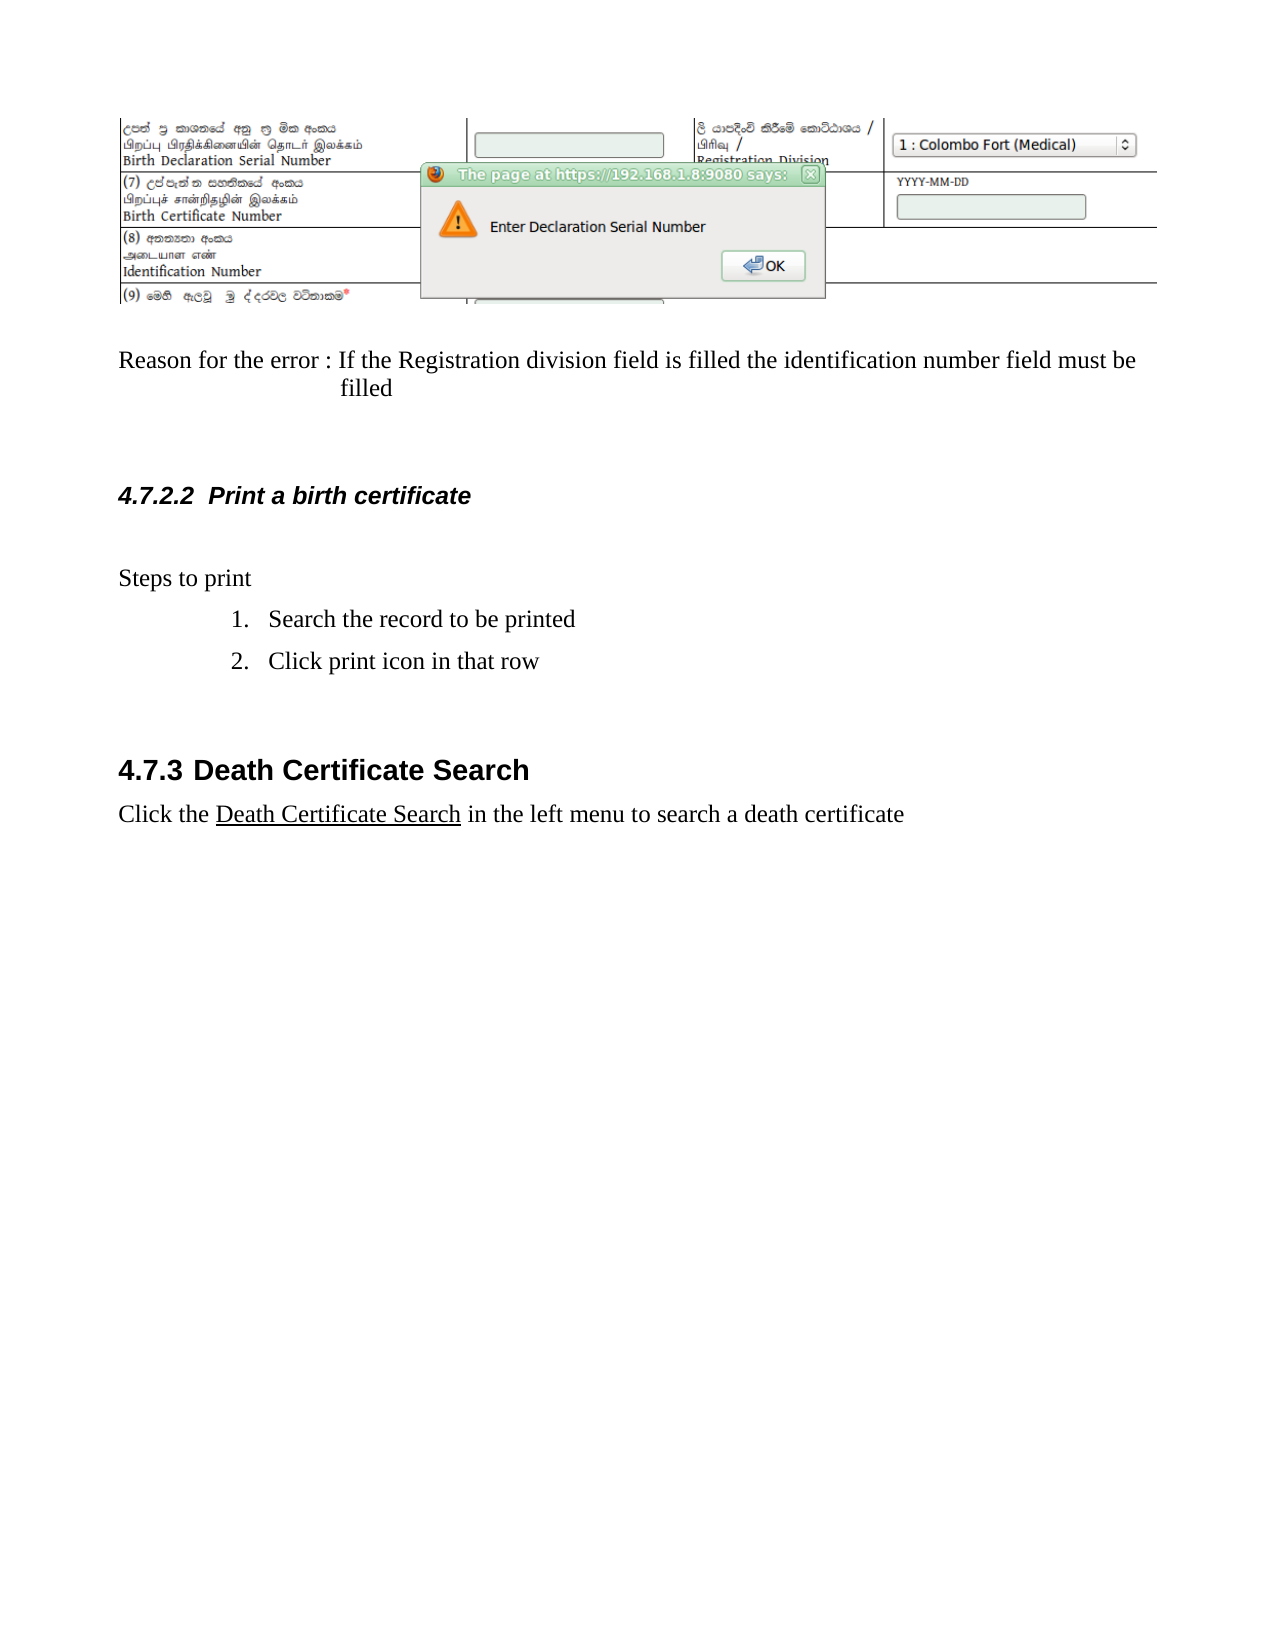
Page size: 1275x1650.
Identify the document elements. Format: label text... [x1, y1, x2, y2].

list Click print icon in that row [231, 646, 1157, 674]
subtitle Death Certificate Search [118, 753, 1157, 787]
text Steps to print [118, 563, 1157, 592]
picture [118, 118, 1157, 304]
text Reason for the error : If the Registration division field is filled the identification number field must be filled [118, 345, 1157, 402]
subtitle Print a birth certificate [118, 481, 1157, 509]
text Click the Death Certificate Search in the left menu to search a death certificate [118, 799, 1157, 828]
list Search the record to be printed [231, 604, 1157, 633]
